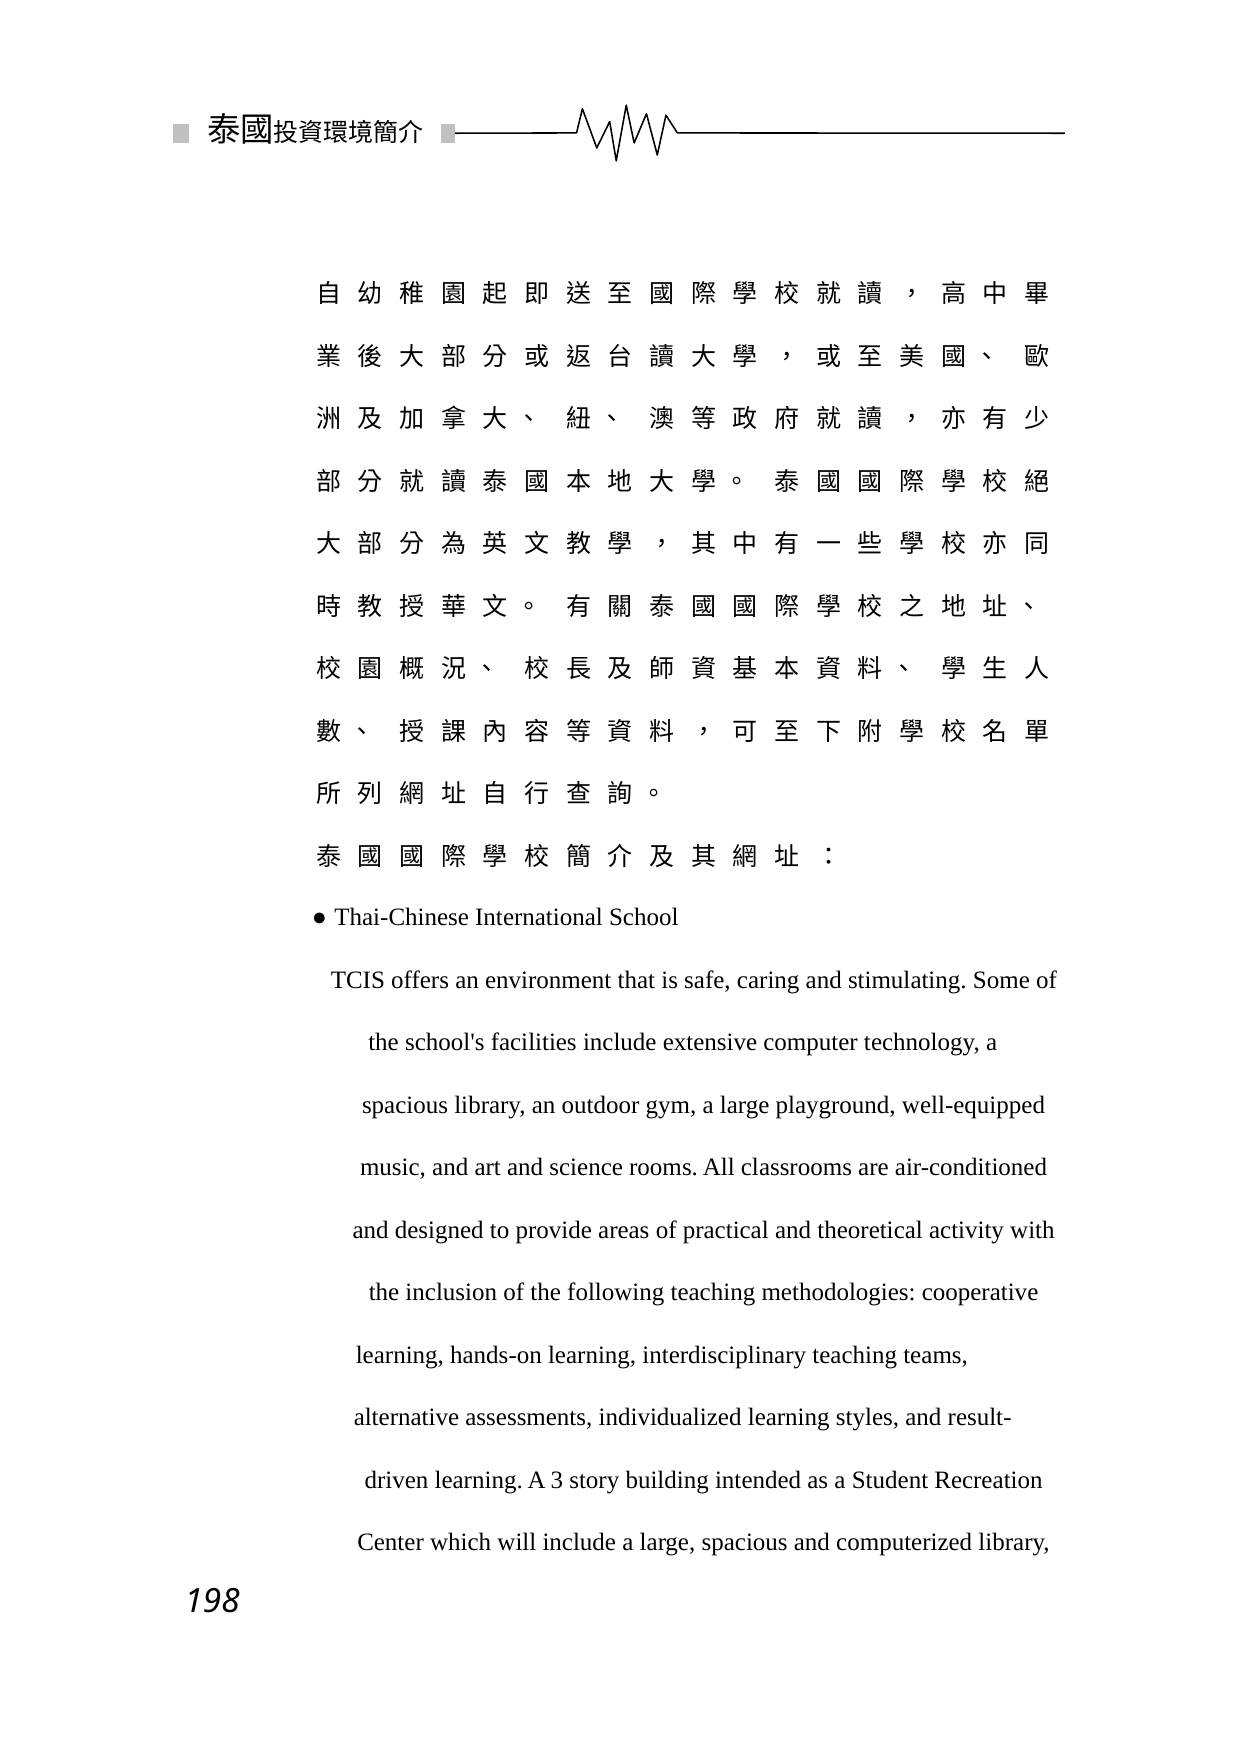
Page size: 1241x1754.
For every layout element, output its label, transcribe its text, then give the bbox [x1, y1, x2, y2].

text TCIS offers an environment that is safe, caring and stimulating. Some of the school's facilities include extensive computer technology, a spacious library, an outdoor gym, a large playground, well-equipped music, and art and science rooms. All classrooms are air-conditioned and designed to provide areas of practical and theoretical activity with the inclusion of the following teaching methodologies: cooperative learning, hands-on learning, interdisciplinary teaching teams, alternative assessments, individualized learning styles, and result-driven learning. A 3 story building intended as a Student Recreation Center which will include a large, spacious and computerized library, [281, 938, 1058, 1563]
text 自幼稚園起即送至國際學校就讀，高中畢業後大部分或返台讀大學，或至美國、歐洲及加拿大、紐、澳等政府就讀，亦有少部分就讀泰國本地大學。泰國國際學校絕大部分為英文教學，其中有一些學校亦同時教授華文。有關泰國國際學校之地址、校園概況、校長及師資基本資料、學生人數、授課內容等資料，可至下附學校名單所列網址自行查詢。 [281, 250, 1058, 813]
text ● Thai-Chinese International School [281, 875, 1058, 938]
text 泰國國際學校簡介及其網址： [281, 813, 1058, 875]
